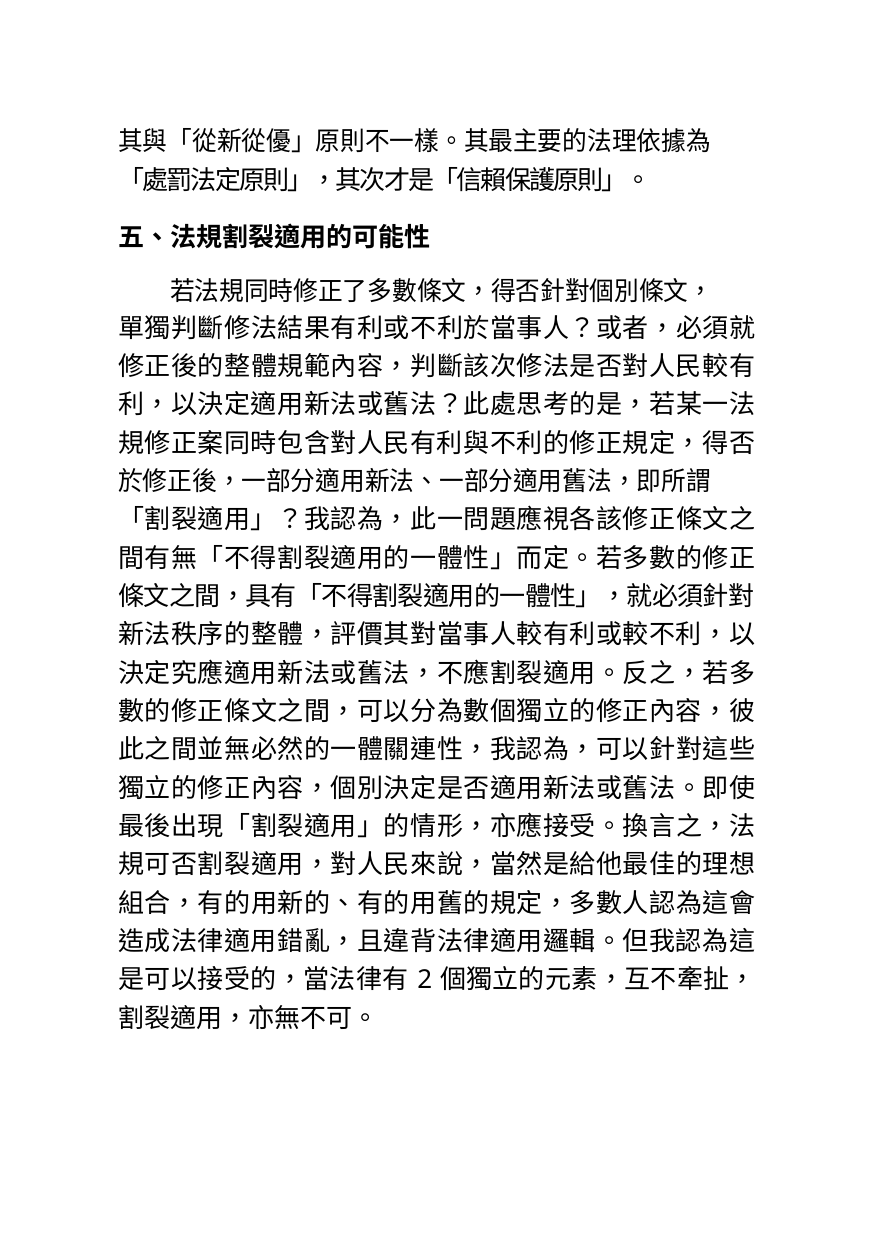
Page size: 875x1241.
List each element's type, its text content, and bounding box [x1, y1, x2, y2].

text 單獨判斷修法結果有利或不利於當事人？或者，必須就修正後的整體規範內容，判斷該次修法是否對人民較有利，以決定適用新法或舊法？此處思考的是，若某一法規修正案同時包含對人民有利與不利的修正規定，得否於修正後，一部分適用新法、一部分適用舊法，即所謂 [118, 309, 755, 498]
text 「處罰法定原則」，其次才是「信賴保護原則」。五、法規割裂適用的可能性 [118, 162, 665, 254]
text 其與「從新從優」原則不一樣。其最主要的法理依據為 [118, 123, 793, 158]
text 若法規同時修正了多數條文，得否針對個別條文， [170, 275, 793, 306]
text 「割裂適用」？我認為，此一問題應視各該修正條文之間有無「不得割裂適用的一體性」而定。若多數的修正條文之間，具有「不得割裂適用的一體性」，就必須針對新法秩序的整體，評價其對當事人較有利或較不利，以決定究應適用新法或舊法，不應割裂適用。反之，若多數的修正條文之間，可以分為數個獨立的修正內容，彼此之間並無必然的一體關連性，我認為，可以針對這些獨立的修正內容，個別決定是否適用新法或舊法。即使最後出現「割裂適用」的情形，亦應接受。換言之，法規可否割裂適用，對人民來說，當然是給他最佳的理想組合，有的用新的、有的用舊的規定，多數人認為這會造成法律適用錯亂，且違背法律適用邏輯。但我認為這是可以接受的，當法律有 2 個獨立的元素，互不牽扯， 割裂適用，亦無不可。 [118, 501, 757, 1035]
